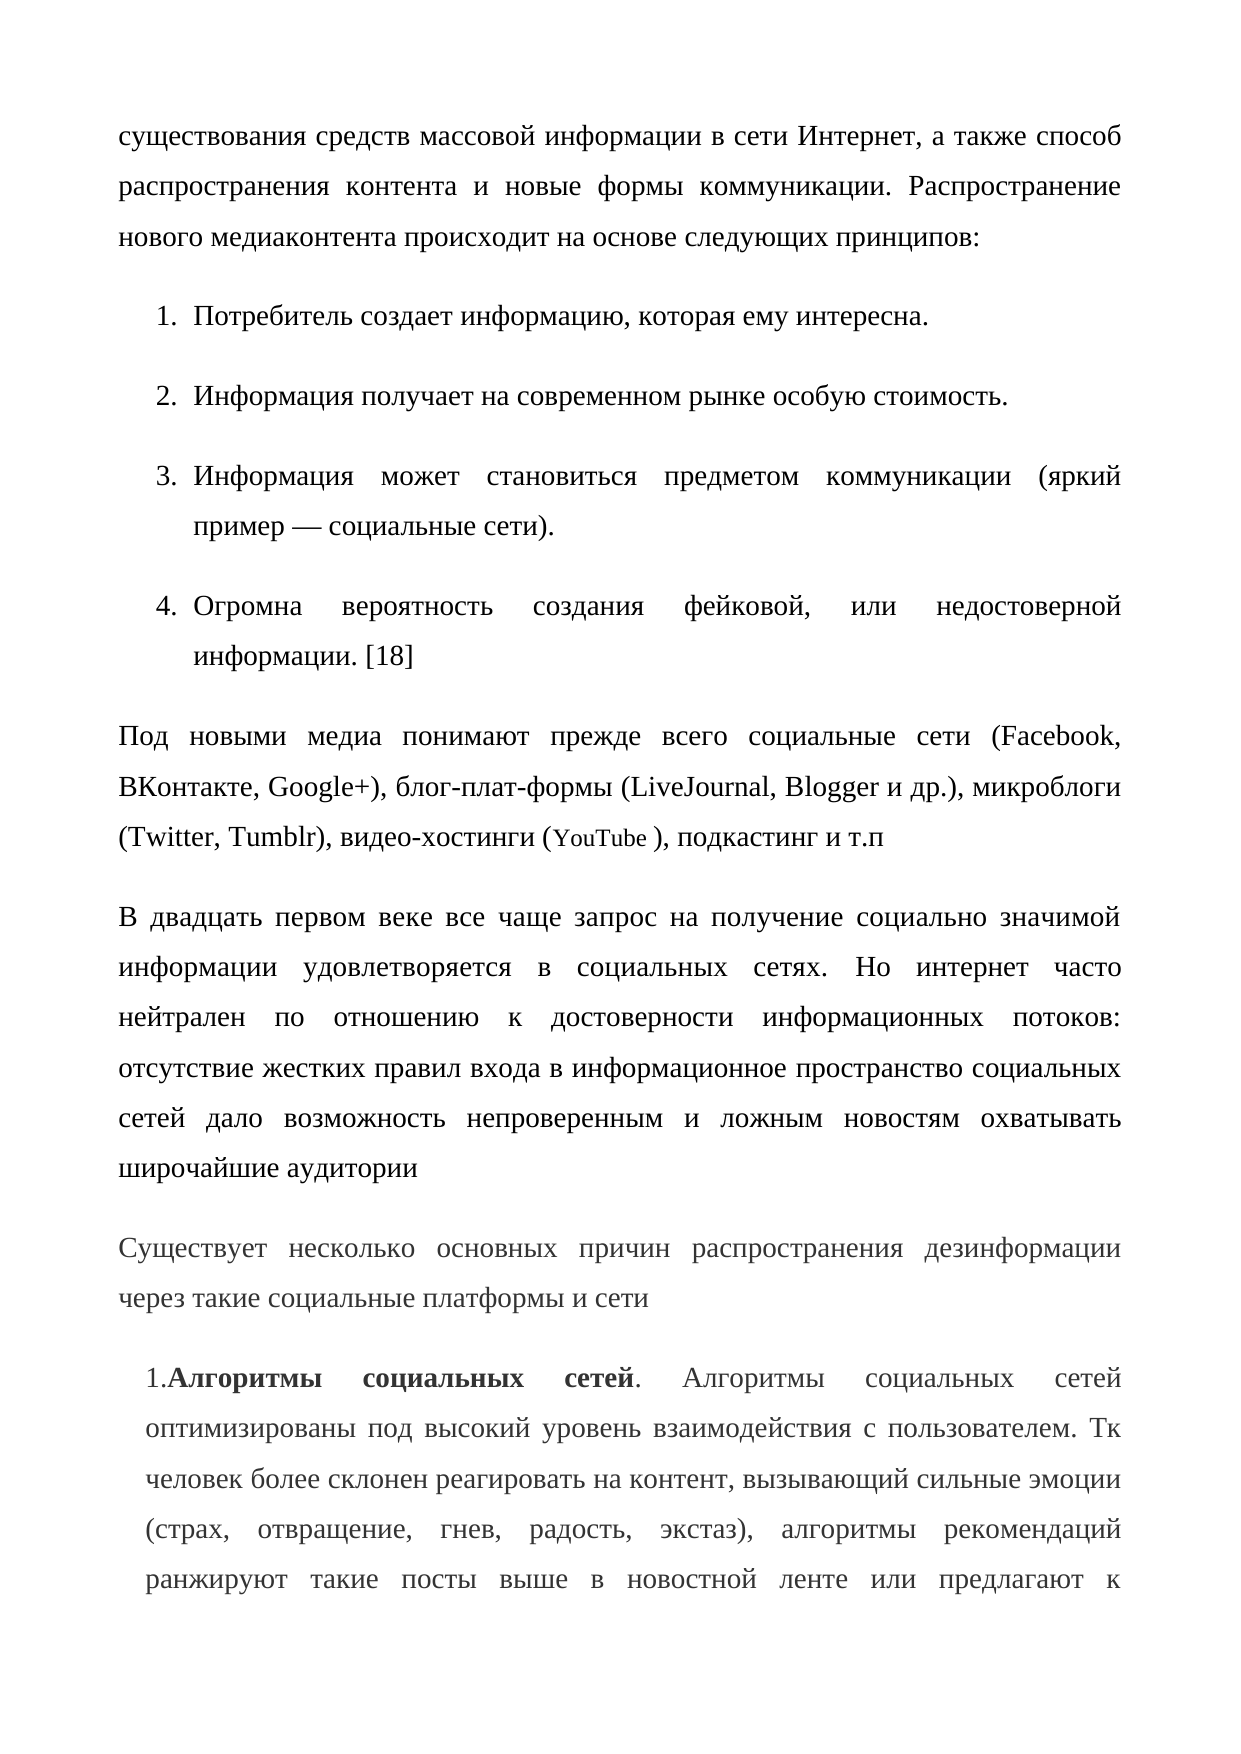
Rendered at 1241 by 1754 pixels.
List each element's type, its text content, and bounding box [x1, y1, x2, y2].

text существования средств массовой информации в сети Интернет, а также способ распространения контента и новые формы коммуникации. Распространение нового медиаконтента происходит на основе следующих принципов: [118, 118, 1122, 252]
list Огромна вероятность создания фейковой, или недостоверной информации. [18] [156, 588, 1122, 672]
list Алгоритмы социальных сетей. Алгоритмы социальных сетей оптимизированы под высокий уровень взаимодействия с пользователем. Тк человек более склонен реагировать на контент, вызывающий сильные эмоции (страх, отвращение, гнев, радость, экстаз), алгоритмы рекомендаций ранжируют такие посты выше в новостной ленте или предлагают к [132, 1360, 1122, 1595]
text В двадцать первом веке все чаще запрос на получение социально значимой информации удовлетворяется в социальных сетях. Но интернет часто нейтрален по отношению к достоверности информационных потоков: отсутствие жестких правил входа в информационное пространство социальных сетей дало возможность непроверенным и ложным новостям охватывать широчайшие аудитории [118, 899, 1122, 1184]
list Информация получает на современном рынке особую стоимость. [156, 378, 1122, 412]
text Существует несколько основных причин распространения дезинформации через такие социальные платформы и сети [118, 1230, 1122, 1314]
list Потребитель создает информацию, которая ему интересна. [156, 298, 1122, 332]
text Под новыми медиа понимают прежде всего социальные сети (Facebook, ВКонтакте, Google+), блог-плат-формы (LiveJournal, Blogger и др.), микроблоги (Twitter, Tumblr), видео-хостинги (YouTube ), подкастинг и т.п [118, 718, 1122, 852]
list Информация может становиться предметом коммуникации (яркий пример — социальные сети). [156, 458, 1122, 542]
